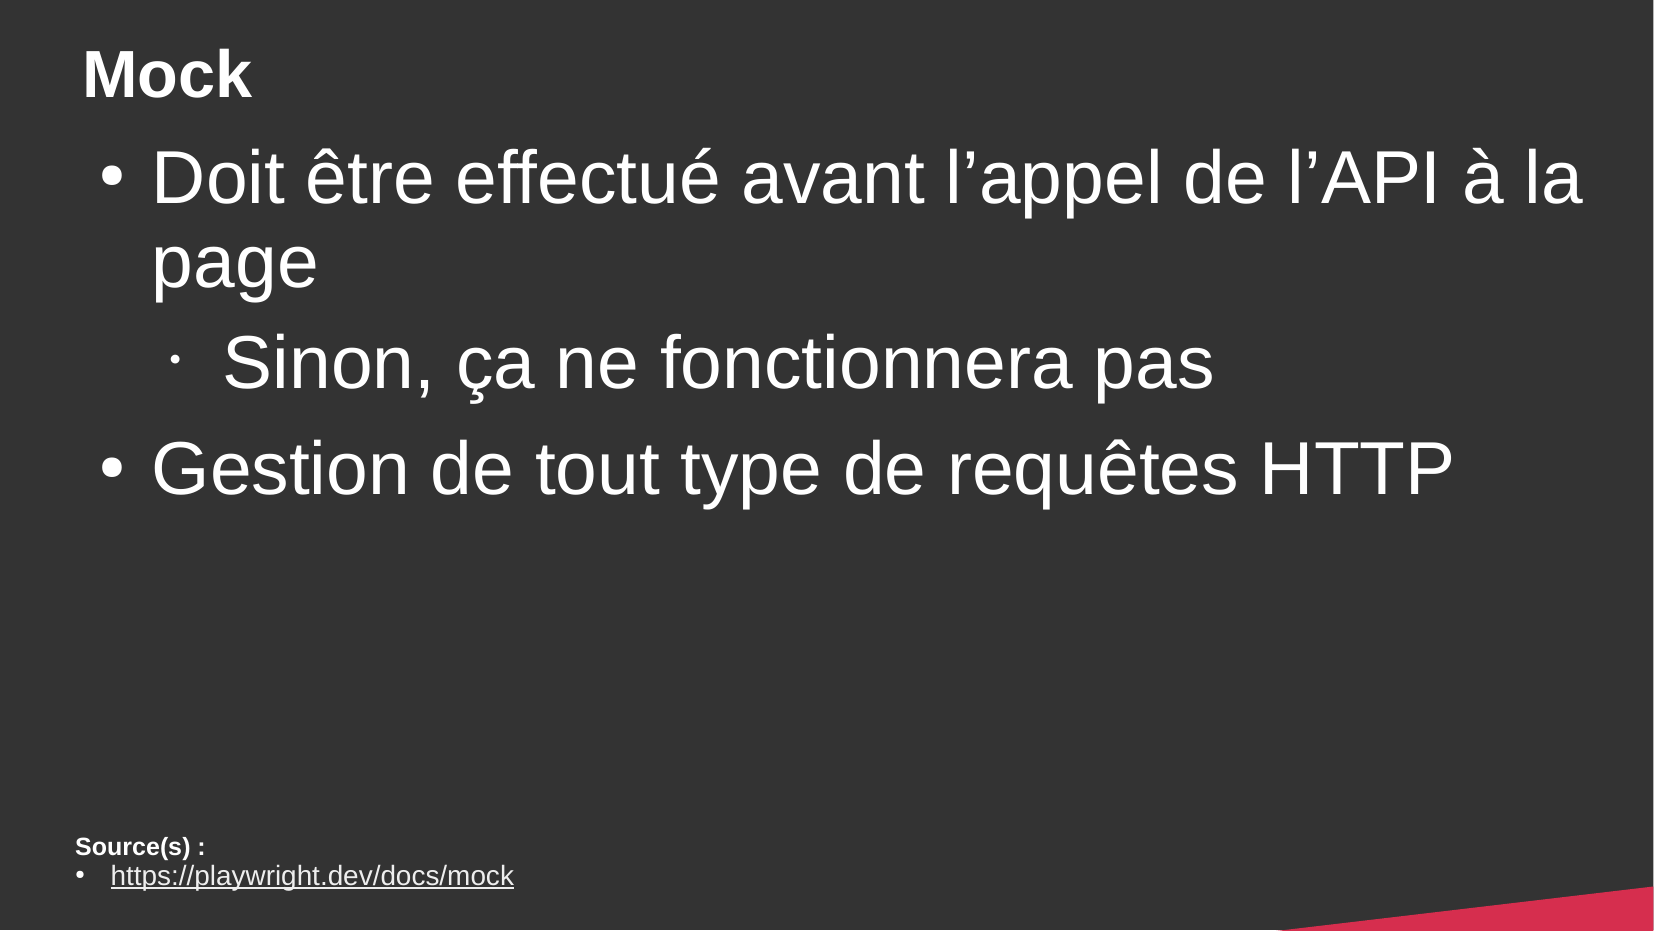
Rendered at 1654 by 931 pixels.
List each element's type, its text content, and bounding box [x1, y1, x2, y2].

title Mock [82, 37, 1571, 112]
text_box Source(s) : https://playwright.dev/docs/mock [60, 762, 1546, 931]
list Doit être effectué avant l’appel de l’API à la page Sinon, ça ne fonctionnera pas Gestion de tout type de requêtes HTTP [80, 135, 1619, 709]
text_box [1546, 886, 1654, 931]
